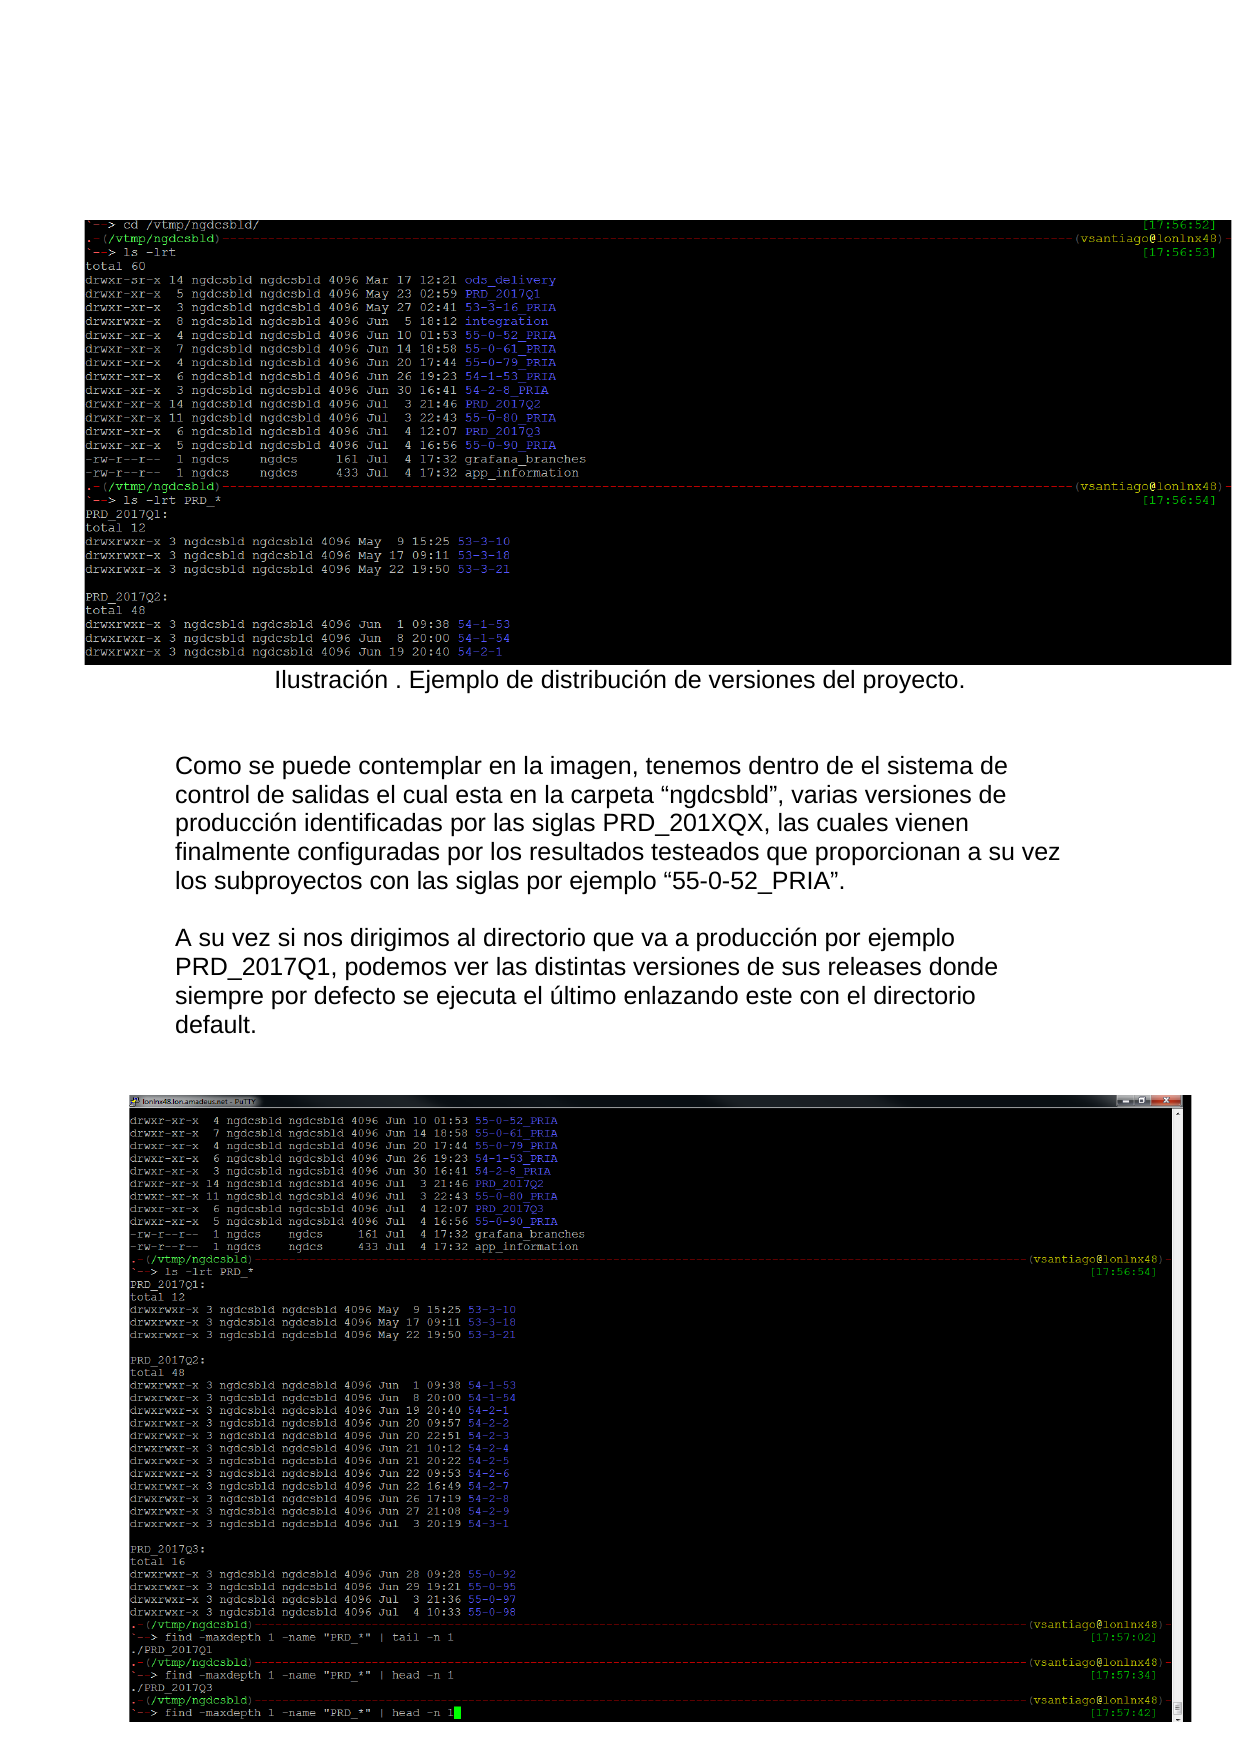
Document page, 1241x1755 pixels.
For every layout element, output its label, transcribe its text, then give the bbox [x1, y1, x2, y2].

text Como se puede contemplar en la imagen, tenemos dentro de el sistema de control de salidas el cual esta en la carpeta “ngdcsbld”, varias versiones de producción identificadas por las siglas PRD_201XQX, las cuales vienen finalmente configuradas por los resultados testeados que proporcionan a su vez los subproyectos con las siglas por ejemplo “55-0-52_PRIA”. [175, 751, 1065, 894]
text Ilustración . Ejemplo de distribución de versiones del proyecto. [175, 665, 1065, 693]
picture [129, 1095, 1192, 1722]
text A su vez si nos dirigimos al directorio que va a producción por ejemplo PRD_2017Q1, podemos ver las distintas versiones de sus releases donde siempre por defecto se ejecuta el último enlazando este con el directorio default. [175, 923, 1065, 1038]
picture [84, 220, 1232, 665]
